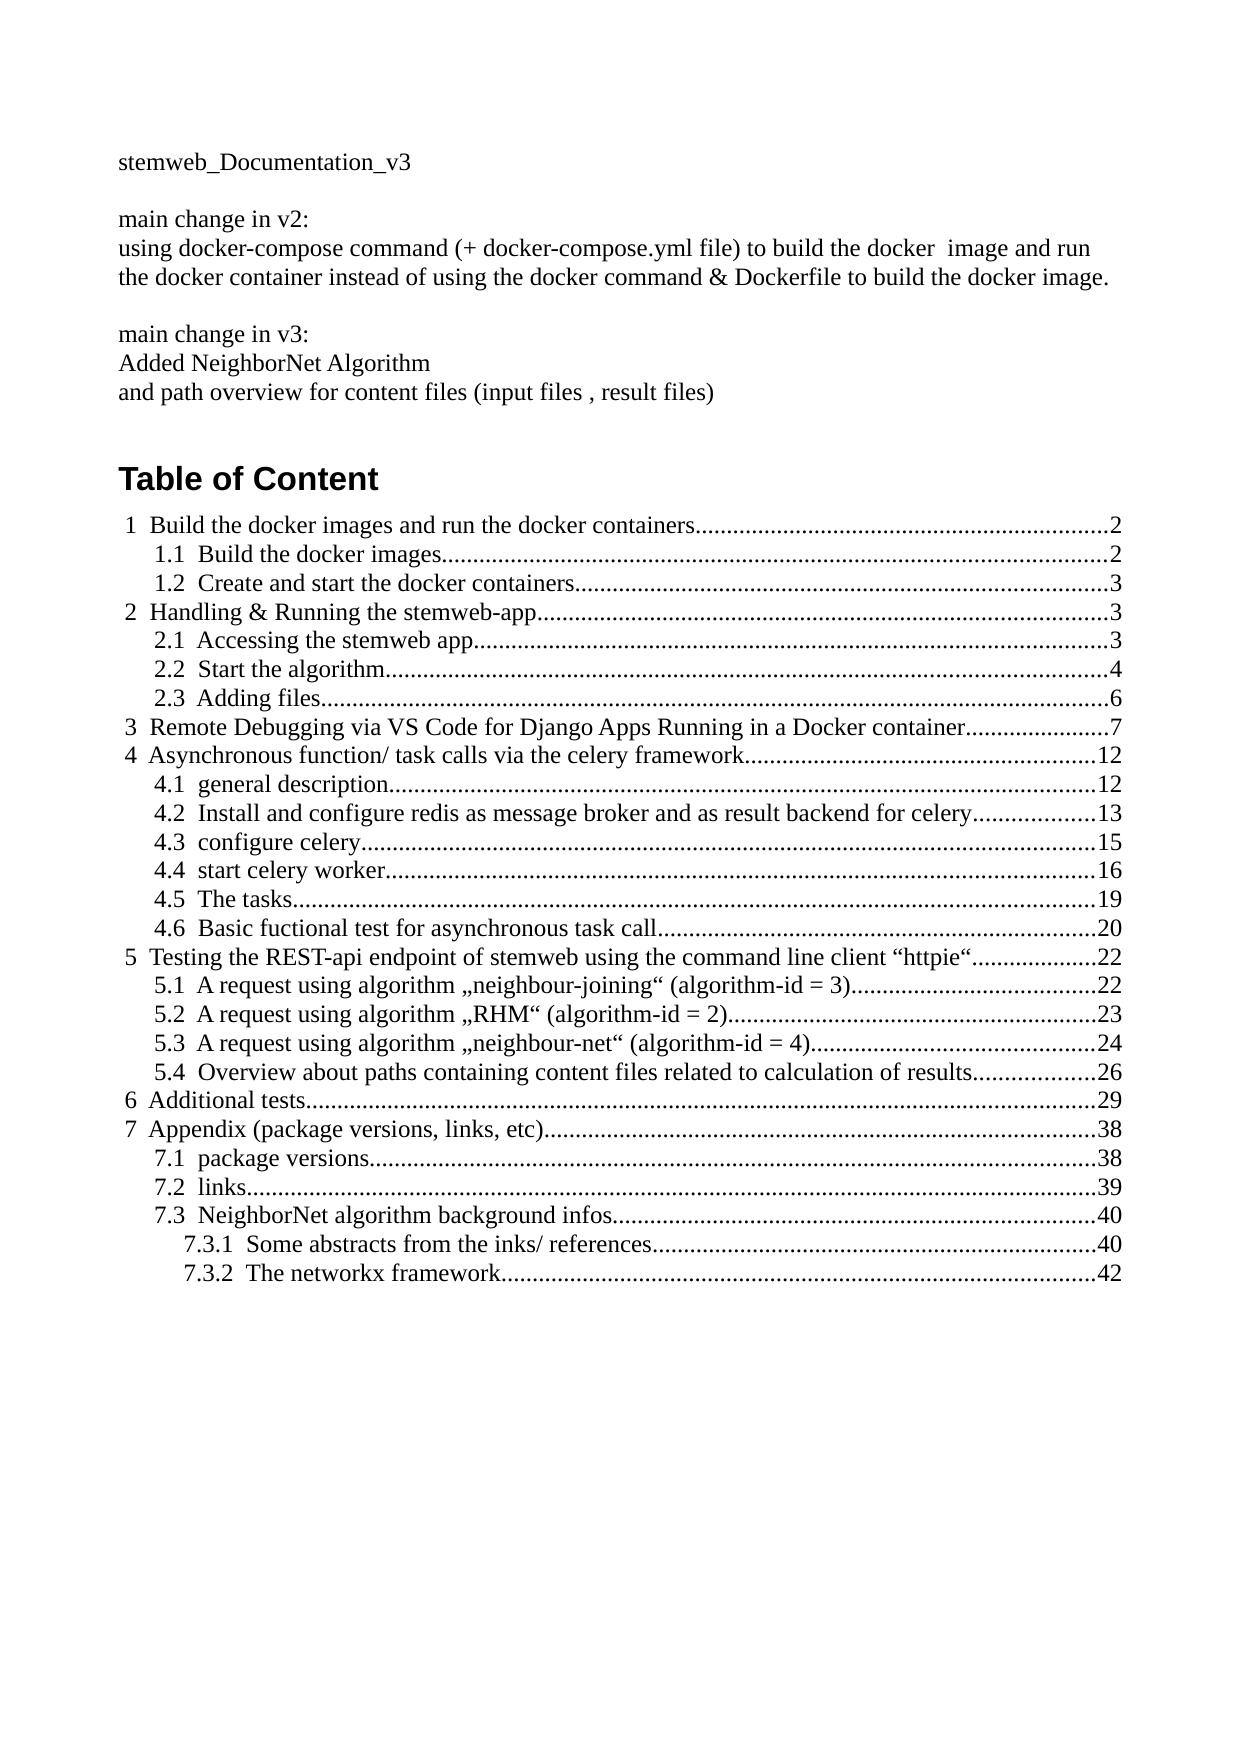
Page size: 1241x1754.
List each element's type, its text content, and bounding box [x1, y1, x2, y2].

text main change in v3: [118, 319, 1122, 348]
text 7 Appendix (package versions, links, etc) 38 [118, 1114, 1122, 1143]
text 5 Testing the REST-api endpoint of stemweb using the command line client “httpie“ 22 [118, 942, 1122, 970]
text 5.3 A request using algorithm „neighbour-net“ (algorithm-id = 4) 24 [148, 1028, 1122, 1057]
text 5.1 A request using algorithm „neighbour-joining“ (algorithm-id = 3) 22 [148, 970, 1122, 999]
text 1 Build the docker images and run the docker containers 2 [118, 510, 1122, 539]
text 7.3.2 The networkx framework 42 [177, 1258, 1122, 1287]
text 5.4 Overview about paths containing content files related to calculation of results 26 [148, 1057, 1122, 1085]
text 3 Remote Debugging via VS Code for Django Apps Running in a Docker container 7 [118, 712, 1122, 740]
text 7.2 links 39 [148, 1172, 1122, 1200]
text stemweb_Documentation_v3 [118, 147, 1122, 176]
text 1.1 Build the docker images 2 [148, 539, 1122, 568]
text 7.3.1 Some abstracts from the inks/ references 40 [177, 1229, 1122, 1258]
text 7.3 NeighborNet algorithm background infos 40 [148, 1200, 1122, 1229]
text 4 Asynchronous function/ task calls via the celery framework 12 [118, 740, 1122, 769]
text 4.3 configure celery 15 [148, 827, 1122, 855]
text using docker-compose command (+ docker-compose.yml file) to build the docker image and run the docker container instead of using the docker command & Dockerfile to build the docker image. [118, 233, 1122, 291]
text Added NeighborNet Algorithm [118, 348, 1122, 377]
text 4.6 Basic fuctional test for asynchronous task call 20 [148, 913, 1122, 942]
text 1.2 Create and start the docker containers 3 [148, 568, 1122, 597]
text 4.1 general description 12 [148, 769, 1122, 798]
text 2.2 Start the algorithm 4 [148, 654, 1122, 683]
text 6 Additional tests 29 [118, 1085, 1122, 1114]
text 5.2 A request using algorithm „RHM“ (algorithm-id = 2) 23 [148, 999, 1122, 1028]
text 2 Handling & Running the stemweb-app 3 [118, 597, 1122, 625]
text and path overview for content files (input files , result files) [118, 377, 1122, 406]
text 4.5 The tasks 19 [148, 884, 1122, 913]
text 4.4 start celery worker 16 [148, 855, 1122, 884]
text 7.1 package versions 38 [148, 1143, 1122, 1172]
subtitle Table of Content [118, 459, 1122, 498]
text 4.2 Install and configure redis as message broker and as result backend for celery 13 [148, 798, 1122, 827]
text 2.1 Accessing the stemweb app 3 [148, 625, 1122, 654]
text 2.3 Adding files 6 [148, 683, 1122, 712]
text main change in v2: [118, 204, 1122, 233]
